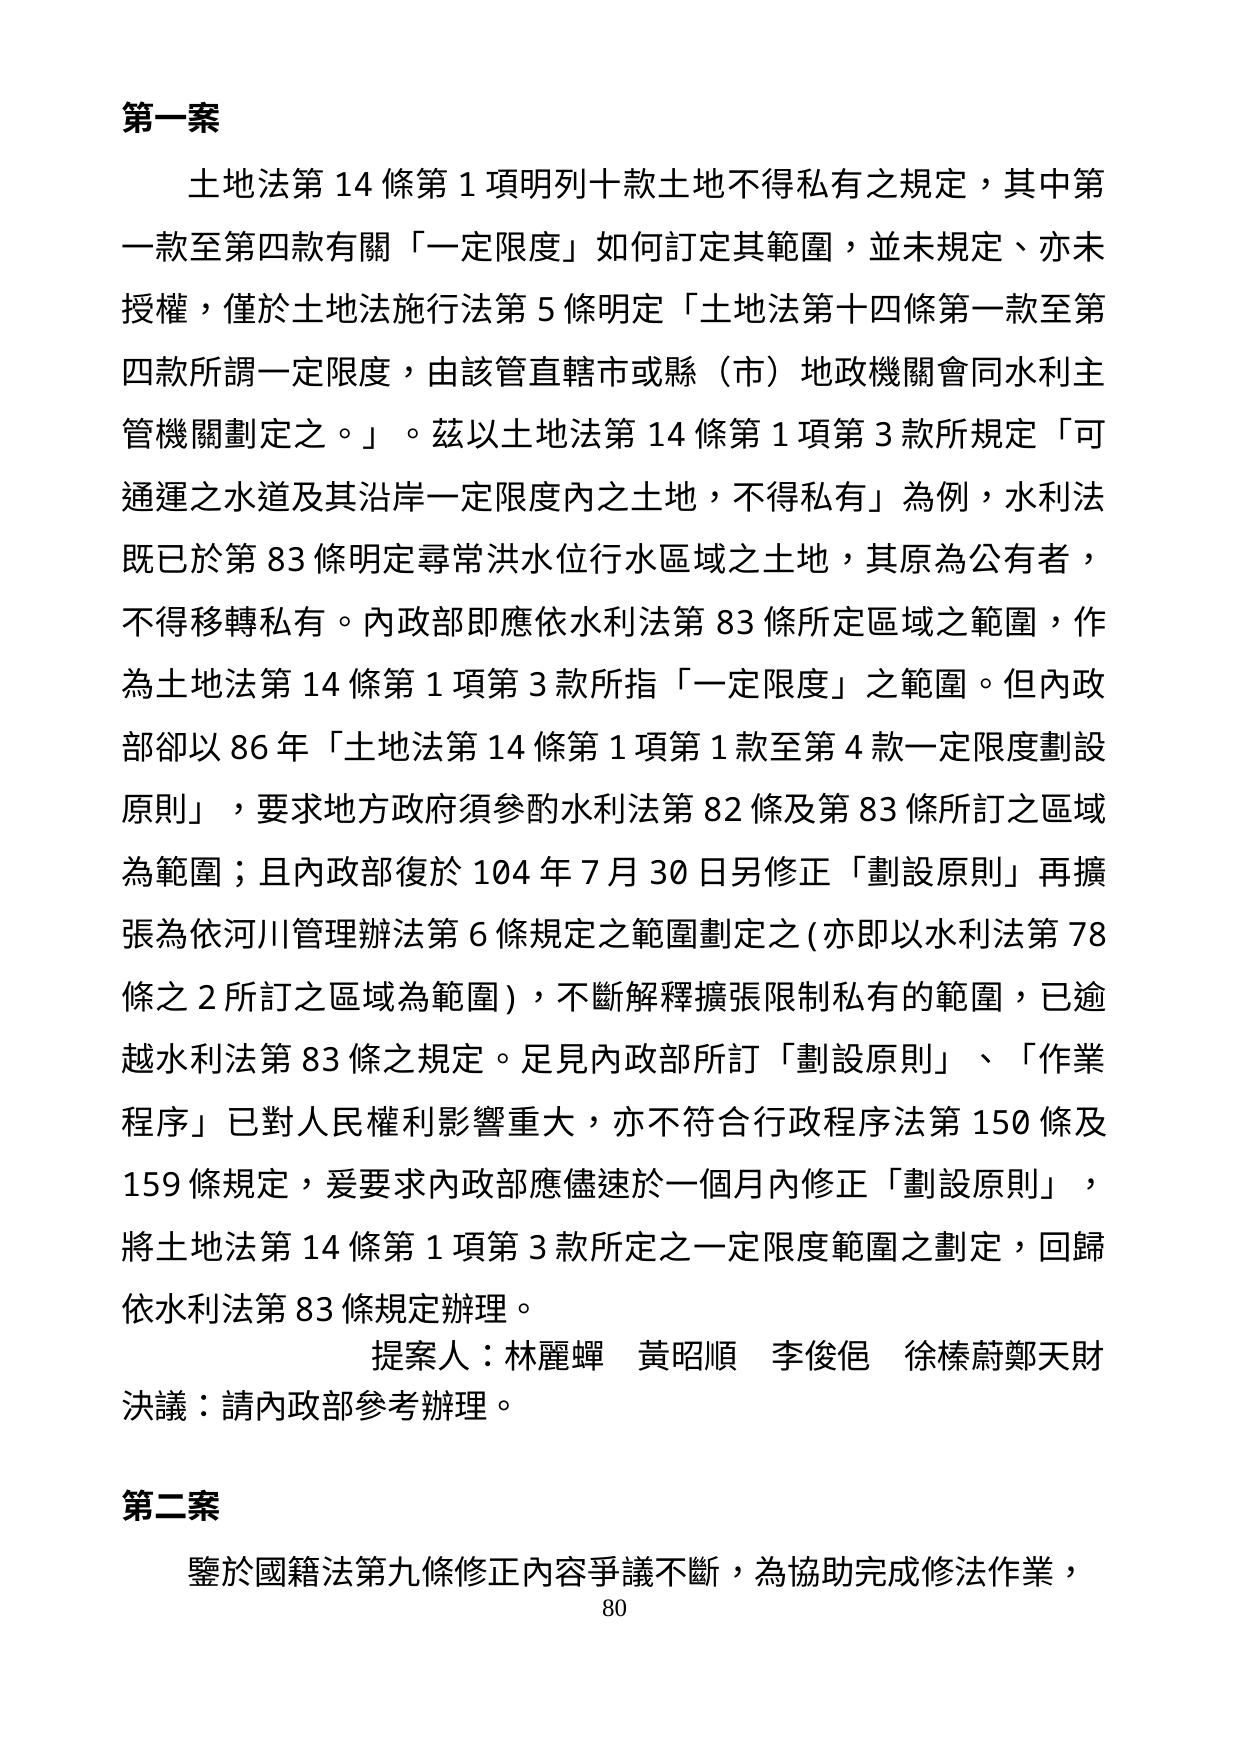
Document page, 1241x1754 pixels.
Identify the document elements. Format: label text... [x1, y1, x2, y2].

text 土地法第14條第1項明列十款土地不得私有之規定，其中第一款至第四款有關「一定限度」如何訂定其範圍，並未規定、亦未授權，僅於土地法施行法第5條明定「土地法第十四條第一款至第四款所謂一定限度，由該管直轄市或縣（市）地政機關會同水利主管機關劃定之。」。茲以土地法第14條第1項第3款所規定「可通運之水道及其沿岸一定限度內之土地，不得私有」為例，水利法既已於第83條明定尋常洪水位行水區域之土地，其原為公有者，不得移轉私有。內政部即應依水利法第83條所定區域之範圍，作為土地法第14條第1項第3款所指「一定限度」之範圍。但內政部卻以86年「土地法第14條第1項第1款至第4款一定限度劃設原則」，要求地方政府須參酌水利法第82條及第83條所訂之區域為範圍；且內政部復於104年7月30日另修正「劃設原則」再擴張為依河川管理辦法第6條規定之範圍劃定之(亦即以水利法第78條之2所訂之區域為範圍)，不斷解釋擴張限制私有的範圍，已逾越水利法第83條之規定。足見內政部所訂「劃設原則」、「作業程序」已對人民權利影響重大，亦不符合行政程序法第150條及159條規定，爰要求內政部應儘速於一個月內修正「劃設原則」，將土地法第14條第1項第3款所定之一定限度範圍之劃定，回歸依水利法第83條規定辦理。 [121, 141, 1107, 1328]
text 鑒於國籍法第九條修正內容爭議不斷，為協助完成修法作業， [121, 1528, 1107, 1591]
text 第一案 [121, 91, 1107, 141]
text 決議：請內政部參考辦理。 [121, 1378, 1107, 1428]
text 第二案 [121, 1478, 1107, 1528]
text 提案人：林麗蟬 黃昭順 李俊俋 徐榛蔚鄭天財 [371, 1328, 1107, 1378]
